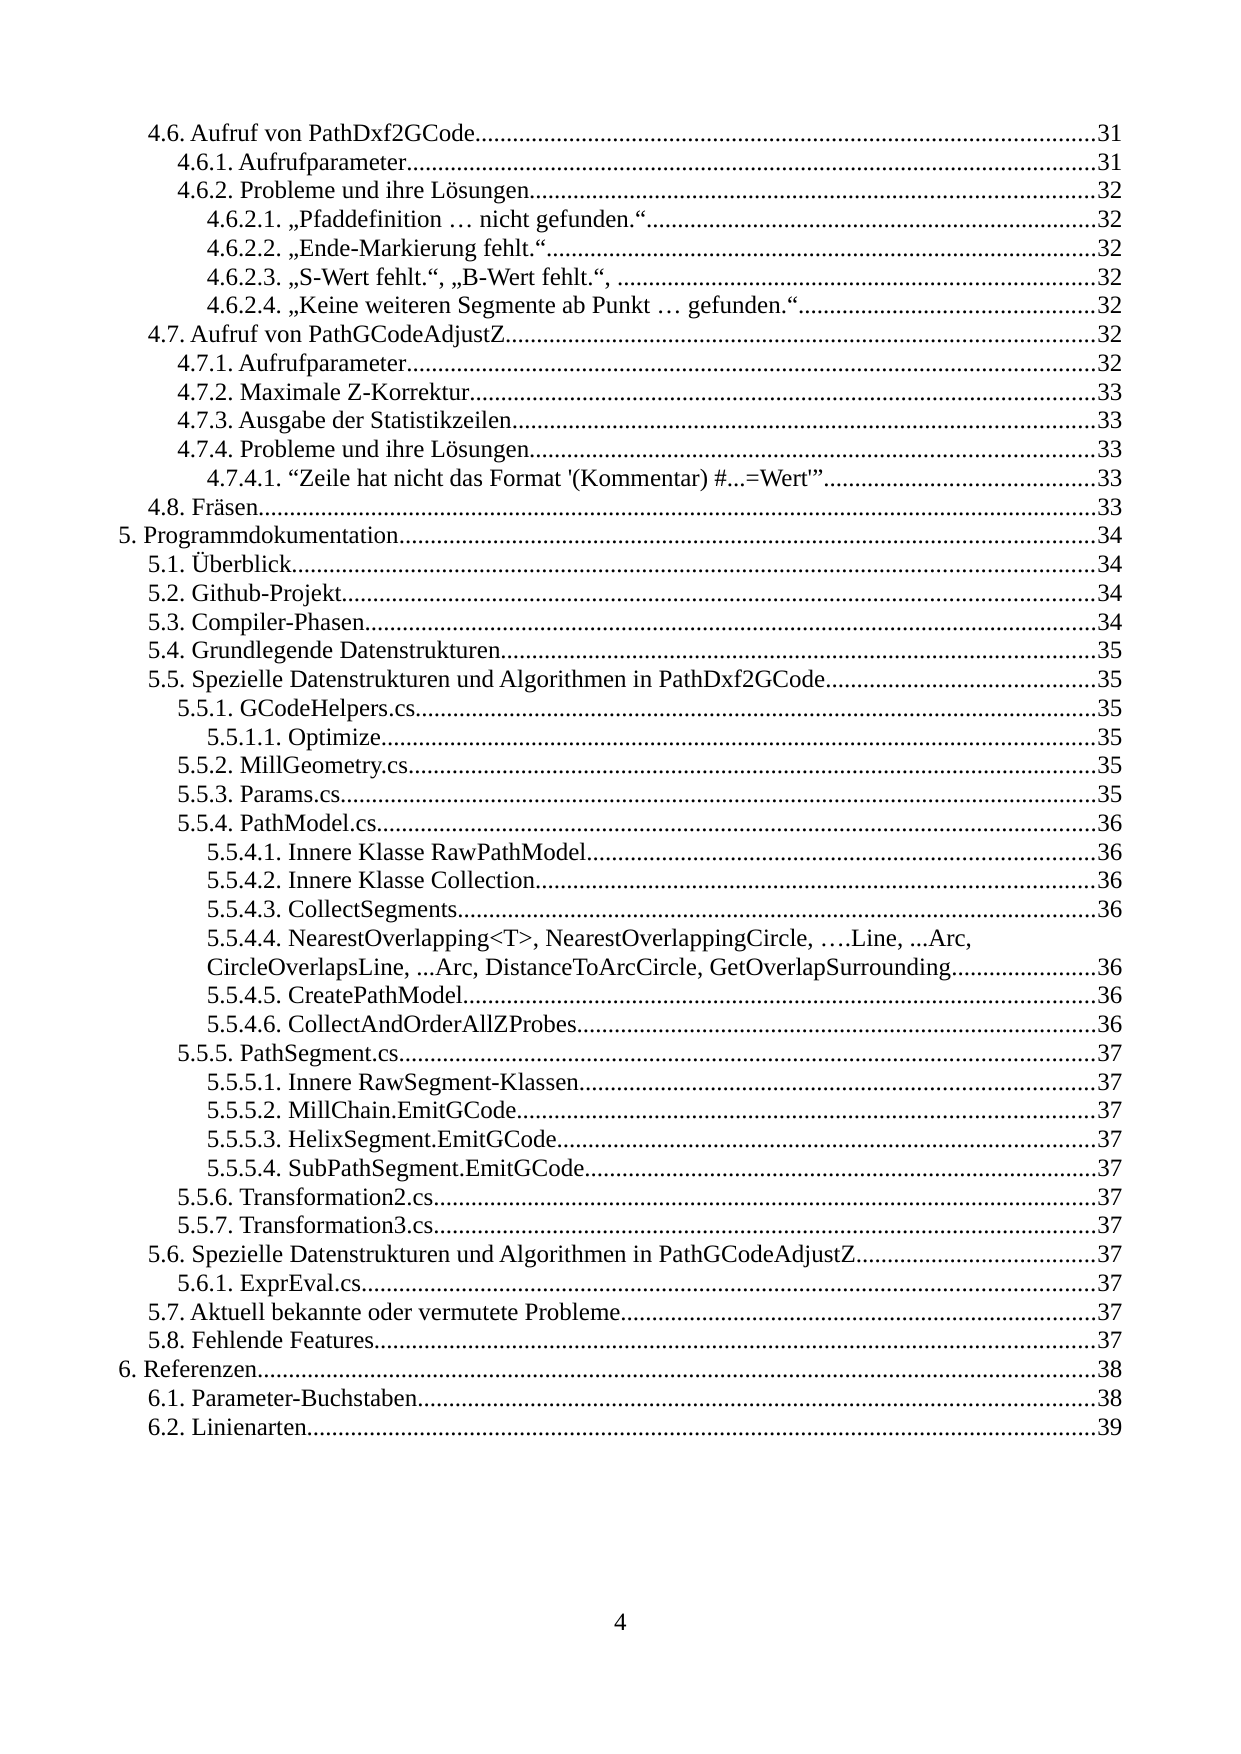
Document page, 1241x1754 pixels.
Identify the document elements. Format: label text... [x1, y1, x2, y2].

text 4.7.4. Probleme und ihre Lösungen 33 [177, 434, 1122, 463]
text 5.5. Spezielle Datenstrukturen und Algorithmen in PathDxf2GCode 35 [148, 664, 1122, 693]
text 4.6.2. Probleme und ihre Lösungen 32 [177, 176, 1122, 204]
text 5.5.5. PathSegment.cs 37 [177, 1038, 1122, 1067]
text 5.5.4.5. CreatePathModel 36 [207, 981, 1122, 1009]
text 4.7.3. Ausgabe der Statistikzeilen 33 [177, 406, 1122, 434]
text 5.5.3. Params.cs 35 [177, 779, 1122, 808]
text 4.7.2. Maximale Z-Korrektur 33 [177, 377, 1122, 406]
text 5.8. Fehlende Features 37 [148, 1326, 1122, 1354]
text 5.5.4. PathModel.cs 36 [177, 808, 1122, 837]
text 5.6.1. ExprEval.cs 37 [177, 1268, 1122, 1297]
text 5.5.4.3. CollectSegments 36 [207, 894, 1122, 923]
text 4.6.2.1. „Pfaddefinition … nicht gefunden.“ 32 [207, 204, 1122, 233]
text 4.6.2.2. „Ende-Markierung fehlt.“ 32 [207, 233, 1122, 262]
text 5.5.4.1. Innere Klasse RawPathModel 36 [207, 837, 1122, 866]
text 5.5.5.3. HelixSegment.EmitGCode 37 [207, 1124, 1122, 1153]
text 5.5.5.4. SubPathSegment.EmitGCode 37 [207, 1153, 1122, 1182]
text 5.2. Github-Projekt 34 [148, 578, 1122, 607]
text 5.5.1.1. Optimize 35 [207, 722, 1122, 751]
text 4.7.1. Aufrufparameter 32 [177, 348, 1122, 377]
text 4.7. Aufruf von PathGCodeAdjustZ 32 [148, 319, 1122, 348]
text 5.3. Compiler-Phasen 34 [148, 607, 1122, 636]
text 5.5.2. MillGeometry.cs 35 [177, 751, 1122, 779]
text 4.6.1. Aufrufparameter 31 [177, 147, 1122, 176]
text 5.4. Grundlegende Datenstrukturen 35 [148, 636, 1122, 664]
text 5.5.6. Transformation2.cs 37 [177, 1182, 1122, 1211]
text 5.5.4.6. CollectAndOrderAllZProbes 36 [207, 1009, 1122, 1038]
text 5.5.1. GCodeHelpers.cs 35 [177, 693, 1122, 722]
text 5.5.5.2. MillChain.EmitGCode 37 [207, 1096, 1122, 1124]
text 5.6. Spezielle Datenstrukturen und Algorithmen in PathGCodeAdjustZ 37 [148, 1239, 1122, 1268]
text 4.8. Fräsen 33 [148, 492, 1122, 521]
text 5. Programmdokumentation 34 [118, 521, 1122, 549]
text 5.7. Aktuell bekannte oder vermutete Probleme 37 [148, 1297, 1122, 1326]
text 4.6.2.4. „Keine weiteren Segmente ab Punkt … gefunden.“ 32 [207, 291, 1122, 319]
text 6.1. Parameter-Buchstaben 38 [148, 1383, 1122, 1412]
text 5.1. Überblick 34 [148, 549, 1122, 578]
text 5.5.7. Transformation3.cs 37 [177, 1211, 1122, 1239]
text 6.2. Linienarten 39 [148, 1412, 1122, 1441]
text 5.5.4.4. NearestOverlapping<T>, NearestOverlappingCircle, ….Line, ...Arc, CircleOverlapsLine, ...Arc, DistanceToArcCircle, GetOverlapSurrounding 36 [207, 923, 1122, 981]
text 5.5.5.1. Innere RawSegment-Klassen 37 [207, 1067, 1122, 1096]
text 4.6.2.3. „S-Wert fehlt.“, „B-Wert fehlt.“, ... 32 [207, 262, 1122, 291]
text 5.5.4.2. Innere Klasse Collection 36 [207, 866, 1122, 894]
text 4.6. Aufruf von PathDxf2GCode 31 [148, 118, 1122, 147]
text 4.7.4.1. “Zeile hat nicht das Format '(Kommentar) #...=Wert'” 33 [207, 463, 1122, 492]
text 6. Referenzen 38 [118, 1354, 1122, 1383]
